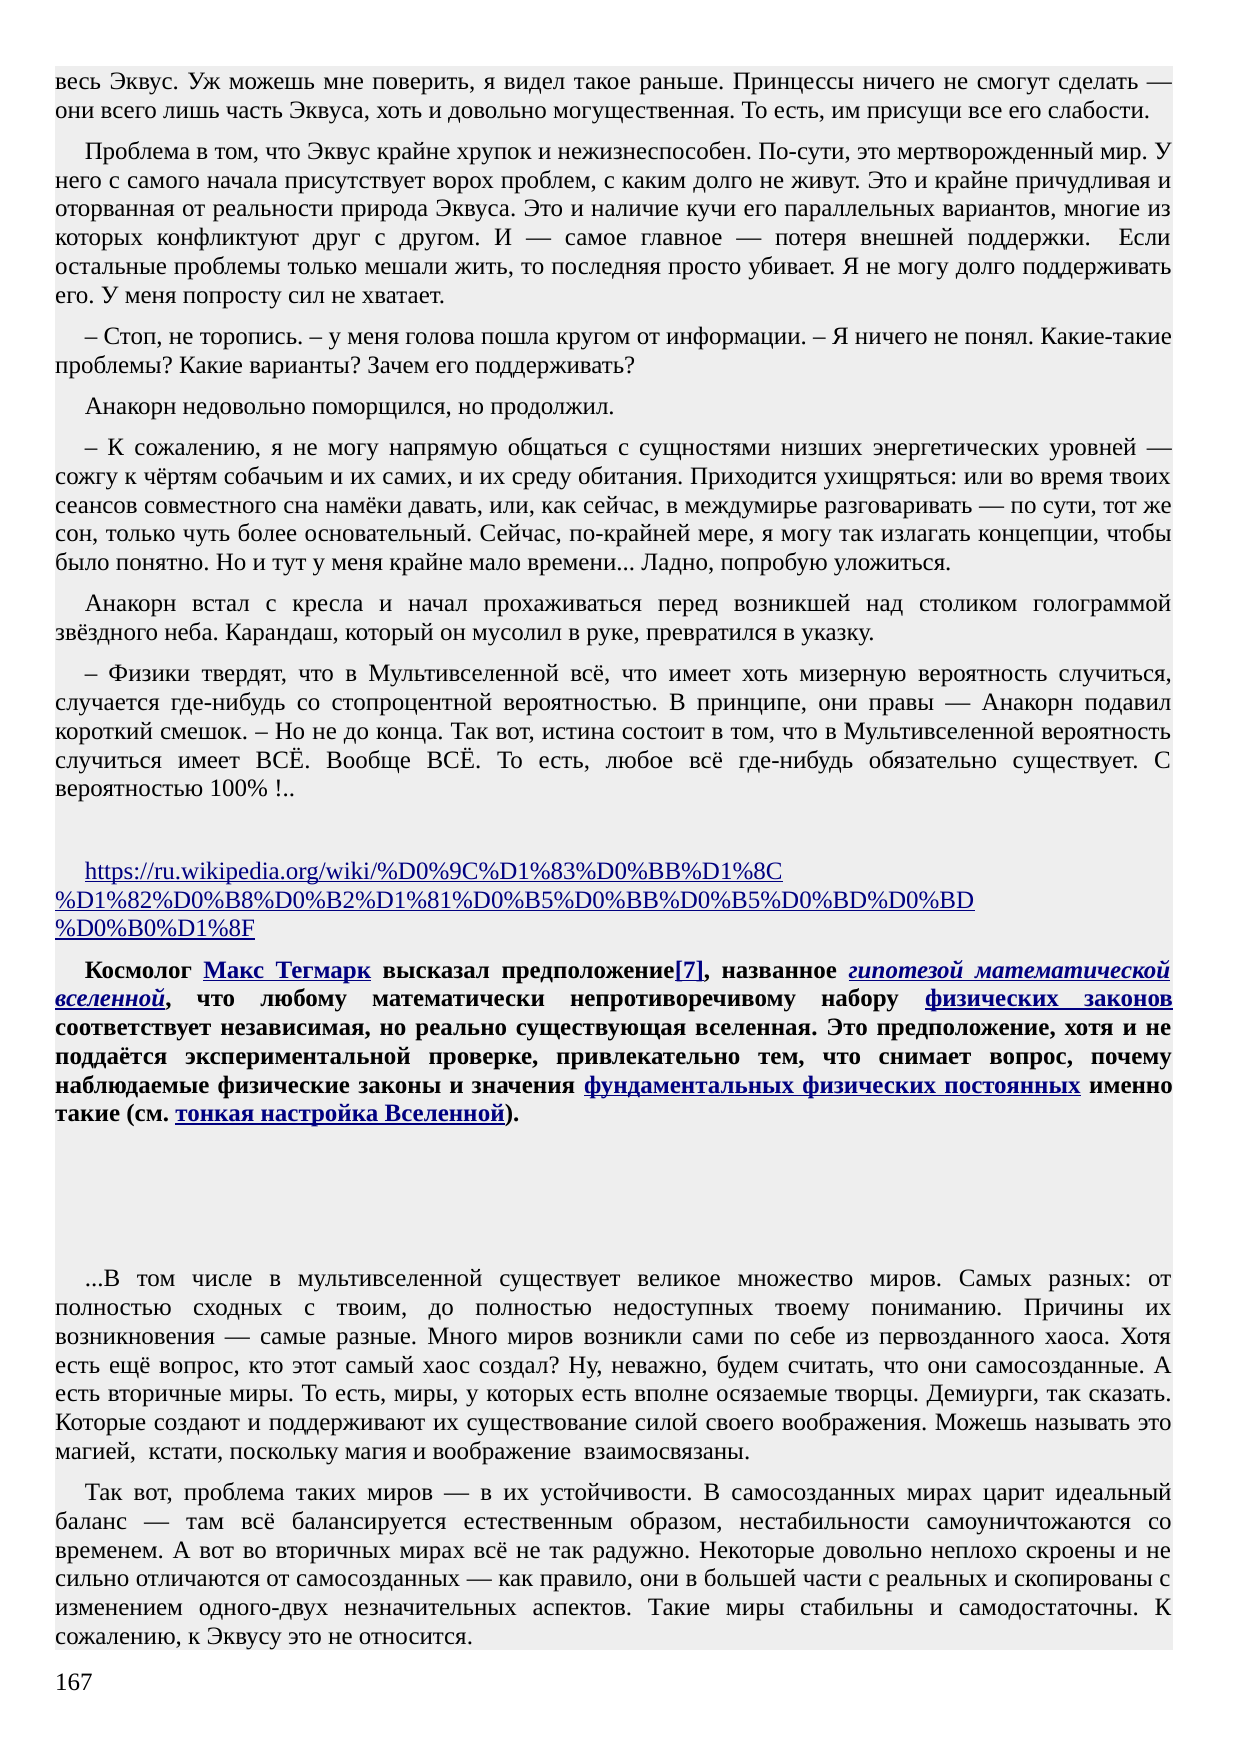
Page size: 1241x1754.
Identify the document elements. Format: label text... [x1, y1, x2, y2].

text Анакорн недовольно поморщился, но продолжил. [55, 391, 1173, 420]
text – Физики твердят, что в Мультивселенной всё, что имеет хоть мизерную вероятность случиться, случается где-нибудь со стопроцентной вероятностью. В принципе, они правы — Анакорн подавил короткий смешок. – Но не до конца. Так вот, истина состоит в том, что в Мультивселенной вероятность случиться имеет ВСЁ. Вообще ВСЁ. То есть, любое всё где-нибудь обязательно существует. С вероятностью 100% !.. [55, 658, 1173, 802]
text – Стоп, не торопись. – у меня голова пошла кругом от информации. – Я ничего не понял. Какие-такие проблемы? Какие варианты? Зачем его поддерживать? [55, 321, 1173, 378]
text весь Эквус. Уж можешь мне поверить, я видел такое раньше. Принцессы ничего не смогут сделать — они всего лишь часть Эквуса, хоть и довольно могущественная. То есть, им присущи все его слабости. [55, 66, 1173, 123]
text Проблема в том, что Эквус крайне хрупок и нежизнеспособен. По-сути, это мертворожденный мир. У него с самого начала присутствует ворох проблем, с каким долго не живут. Это и крайне причудливая и оторванная от реальности природа Эквуса. Это и наличие кучи его параллельных вариантов, многие из которых конфликтуют друг с другом. И — самое главное — потеря внешней поддержки. Если остальные проблемы только мешали жить, то последняя просто убивает. Я не могу долго поддерживать его. У меня попросту сил не хватает. [55, 136, 1173, 308]
text https://ru.wikipedia.org/wiki/%D0%9C%D1%83%D0%BB%D1%8C%D1%82%D0%B8%D0%B2%D1%81%D0%B5%D0%BB%D0%B5%D0%BD%D0%BD%D0%B0%D1%8F [55, 856, 1173, 942]
text ...В том числе в мультивселенной существует великое множество миров. Самых разных: от полностью сходных с твоим, до полностью недоступных твоему пониманию. Причины их возникновения — самые разные. Много миров возникли сами по себе из первозданного хаоса. Хотя есть ещё вопрос, кто этот самый хаос создал? Ну, неважно, будем считать, что они самосозданные. А есть вторичные миры. То есть, миры, у которых есть вполне осязаемые творцы. Демиурги, так сказать. Которые создают и поддерживают их существование силой своего воображения. Можешь называть это магией, кстати, поскольку магия и воображение взаимосвязаны. [55, 1263, 1173, 1465]
text Анакорн встал с кресла и начал прохаживаться перед возникшей над столиком голограммой звёздного неба. Карандаш, который он мусолил в руке, превратился в указку. [55, 588, 1173, 646]
text Космолог Макс Тегмарк высказал предположение[7], названное гипотезой математической вселенной, что любому математически непротиворечивому набору физических законов соответствует независимая, но реально существующая вселенная. Это предположение, хотя и не поддаётся экспериментальной проверке, привлекательно тем, что снимает вопрос, почему наблюдаемые физические законы и значения фундаментальных физических постоянных именно такие (см. тонкая настройка Вселенной). [55, 955, 1173, 1127]
text – К сожалению, я не могу напрямую общаться с сущностями низших энергетических уровней — сожгу к чёртям собачьим и их самих, и их среду обитания. Приходится ухищряться: или во время твоих сеансов совместного сна намёки давать, или, как сейчас, в междумирье разговаривать — по сути, тот же сон, только чуть более основательный. Сейчас, по-крайней мере, я могу так излагать концепции, чтобы было понятно. Но и тут у меня крайне мало времени... Ладно, попробую уложиться. [55, 432, 1173, 576]
text Так вот, проблема таких миров — в их устойчивости. В самосозданных мирах царит идеальный баланс — там всё балансируется естественным образом, нестабильности самоуничтожаются со временем. А вот во вторичных мирах всё не так радужно. Некоторые довольно неплохо скроены и не сильно отличаются от самосозданных — как правило, они в большей части с реальных и скопированы с изменением одного-двух незначительных аспектов. Такие миры стабильны и самодостаточны. К сожалению, к Эквусу это не относится. [55, 1477, 1173, 1650]
